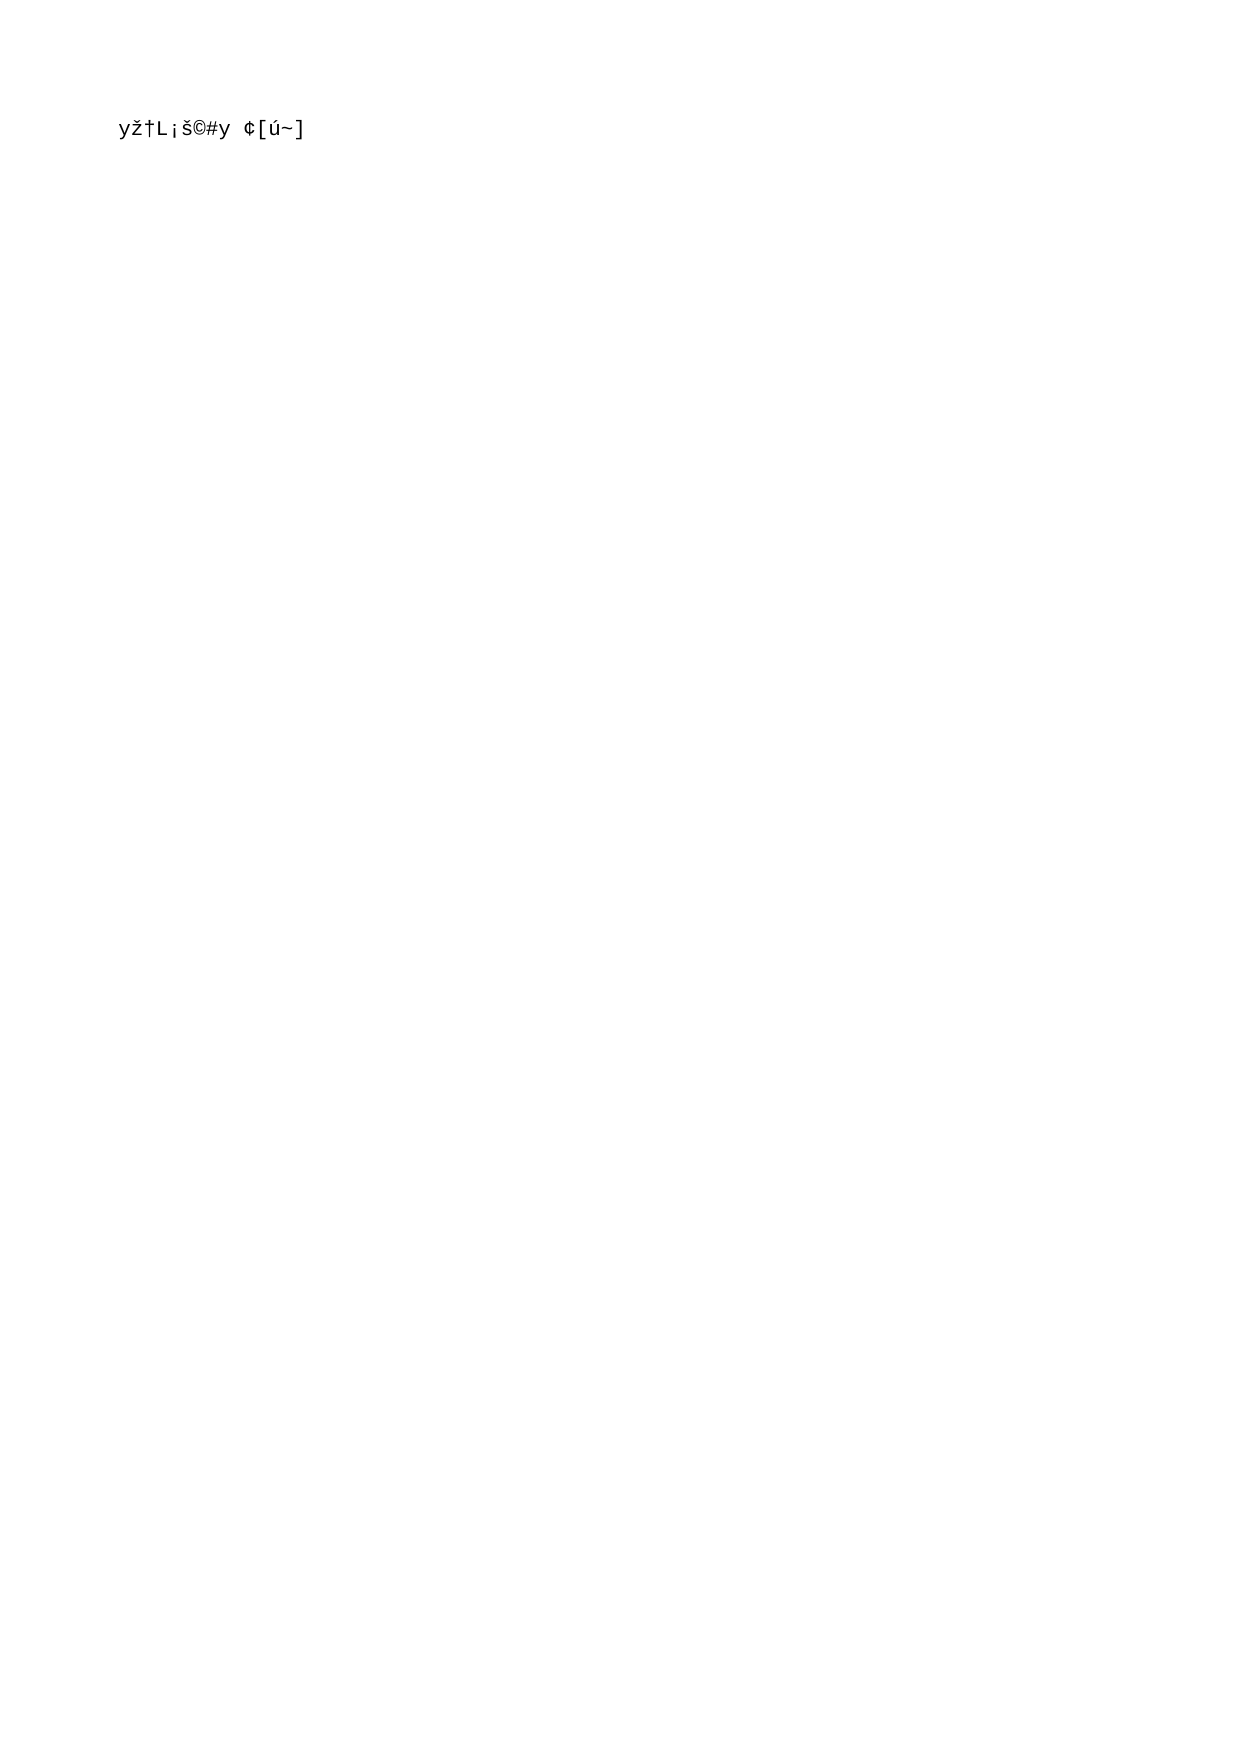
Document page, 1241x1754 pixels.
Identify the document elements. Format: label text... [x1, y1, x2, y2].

text yž†L¡š©#y ¢[ú~] [118, 118, 1122, 142]
